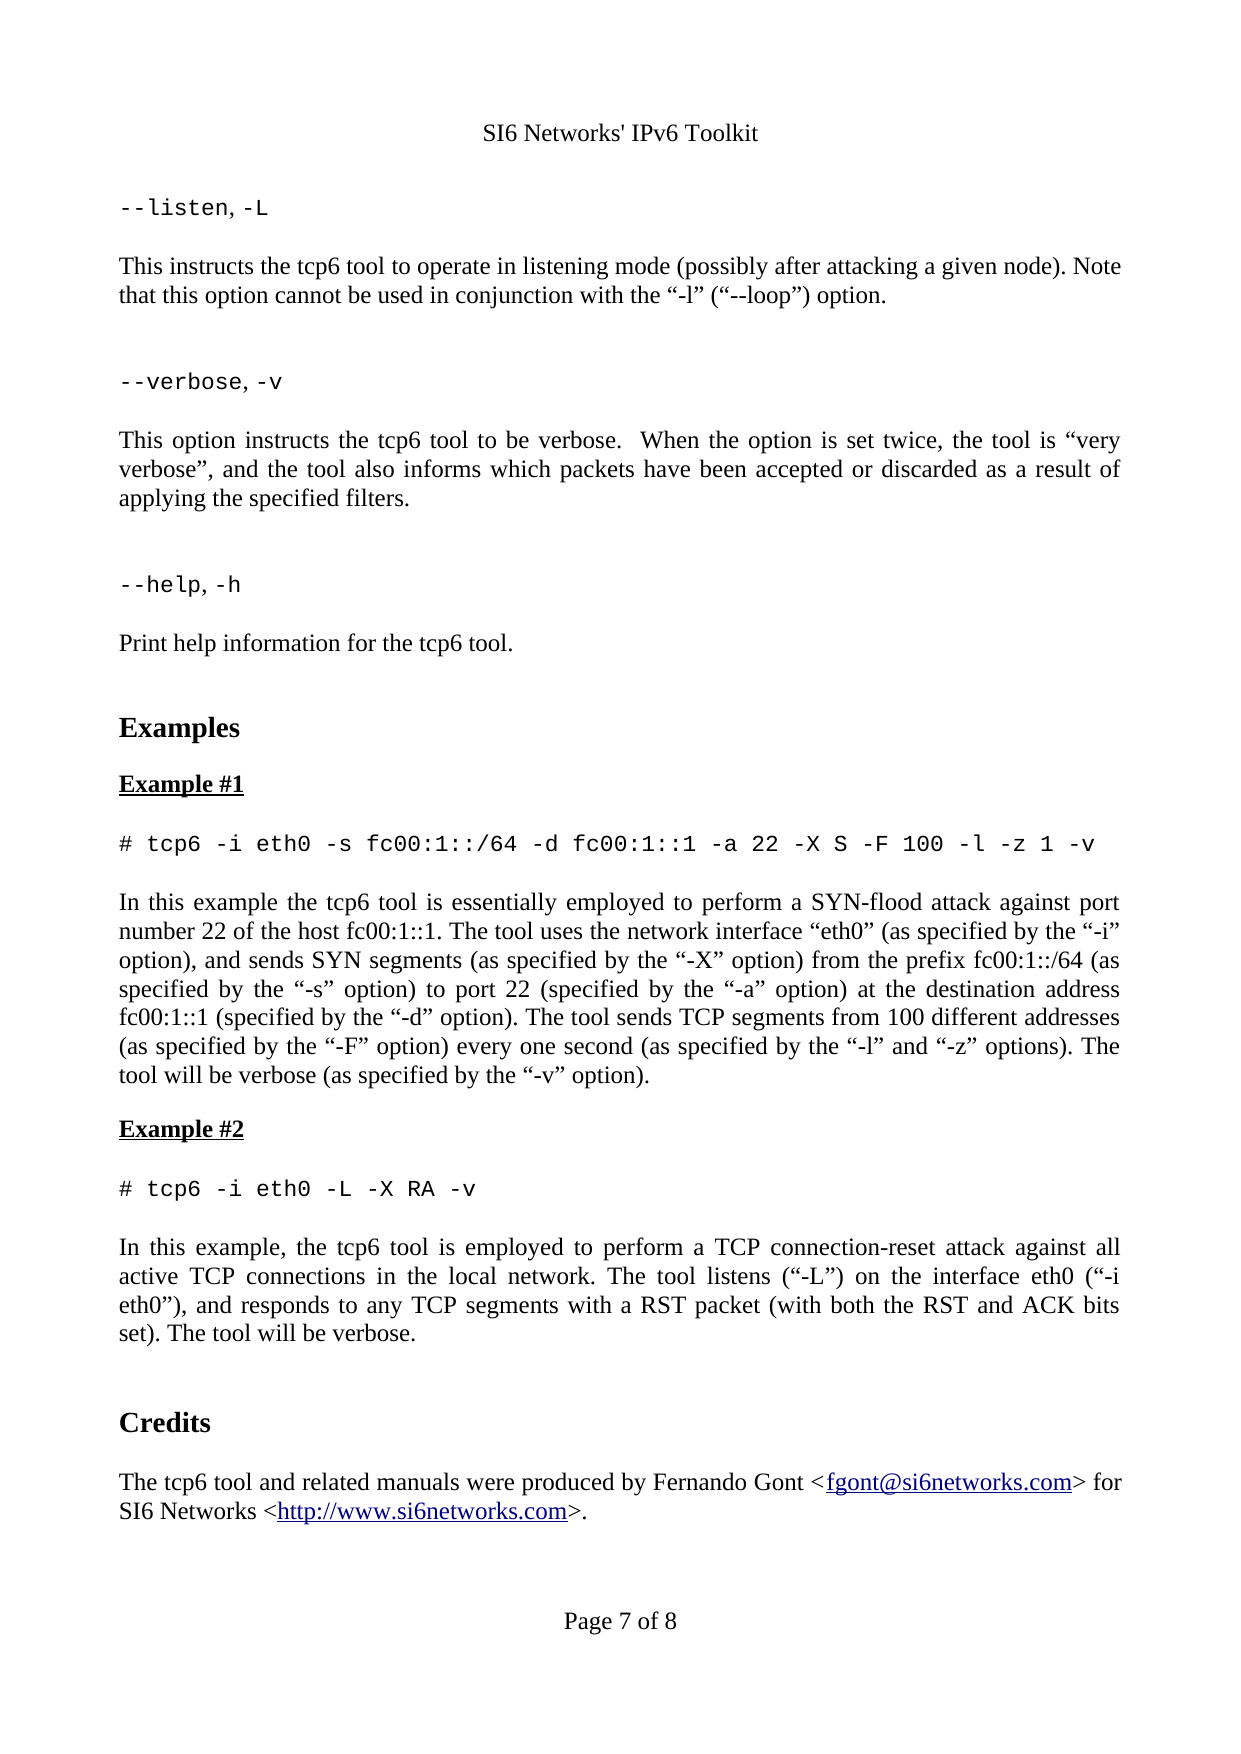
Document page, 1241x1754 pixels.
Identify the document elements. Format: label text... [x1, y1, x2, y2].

text Credits [118, 1405, 1122, 1438]
subtitle Examples [118, 711, 1122, 744]
text --listen, -L [118, 192, 1122, 223]
text This instructs the tcp6 tool to operate in listening mode (possibly after attacking a given node). Note that this option cannot be used in conjunction with the “-l” (“--loop”) option. [118, 251, 1122, 309]
text --verbose, -v [118, 366, 1122, 397]
text The tcp6 tool and related manuals were produced by Fernando Gont <fgont@si6networks.com> for SI6 Networks <http://www.si6networks.com>. [118, 1467, 1122, 1524]
text Print help information for the tcp6 tool. [118, 628, 1122, 657]
text This option instructs the tcp6 tool to be verbose. When the option is set twice, the tool is “very verbose”, and the tool also informs which packets have been accepted or discarded as a result of applying the specified filters. [118, 425, 1122, 512]
text # tcp6 -i eth0 -s fc00:1::/64 -d fc00:1::1 -a 22 -X S -F 100 -l -z 1 -v [118, 833, 1122, 859]
subtitle Example #2 [118, 1114, 1122, 1142]
text --help, -h [118, 569, 1122, 599]
text In this example the tcp6 tool is essentially employed to perform a SYN-flood attack against port number 22 of the host fc00:1::1. The tool uses the network interface “eth0” (as specified by the “-i” option), and sends SYN segments (as specified by the “-X” option) from the prefix fc00:1::/64 (as specified by the “-s” option) to port 22 (specified by the “-a” option) at the destination address fc00:1::1 (specified by the “-d” option). The tool sends TCP segments from 100 different addresses (as specified by the “-F” option) every one second (as specified by the “-l” and “-z” options). The tool will be verbose (as specified by the “-v” option). [118, 887, 1122, 1089]
text In this example, the tcp6 tool is employed to perform a TCP connection-reset attack against all active TCP connections in the local network. The tool listens (“-L”) on the interface eth0 (“-i eth0”), and responds to any TCP segments with a RST packet (with both the RST and ACK bits set). The tool will be verbose. [118, 1232, 1122, 1347]
text # tcp6 -i eth0 -L -X RA -v [118, 1177, 1122, 1203]
subtitle Example #1 [118, 769, 1122, 798]
